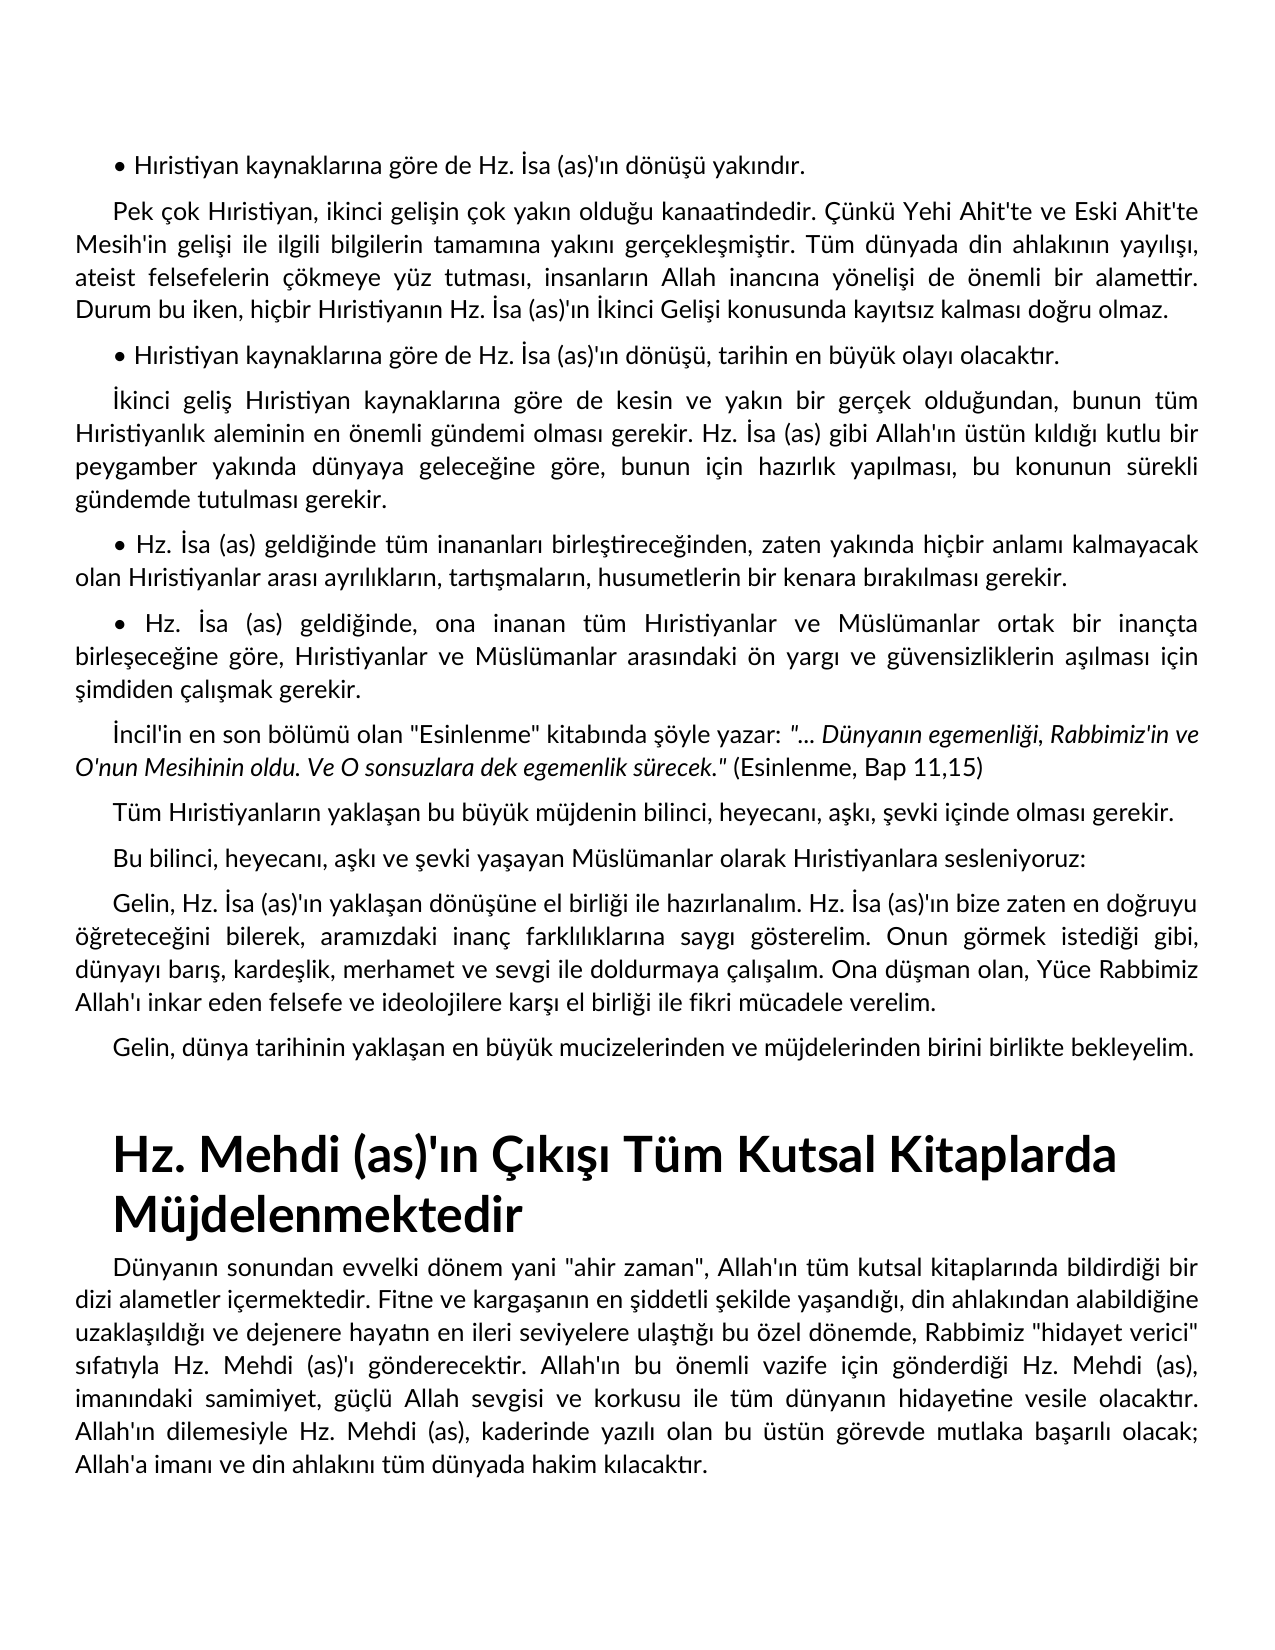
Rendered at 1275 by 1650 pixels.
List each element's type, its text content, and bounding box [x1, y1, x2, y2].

text Tüm Hıristiyanların yaklaşan bu büyük müjdenin bilinci, heyecanı, aşkı, şevki içinde olması gerekir. [75, 797, 1200, 827]
text Dünyanın sonundan evvelki dönem yani "ahir zaman", Allah'ın tüm kutsal kitaplarında bildirdiği bir dizi alametler içermektedir. Fitne ve kargaşanın en şiddetli şekilde yaşandığı, din ahlakından alabildiğine uzaklaşıldığı ve dejenere hayatın en ileri seviyelere ulaştığı bu özel dönemde, Rabbimiz "hidayet verici" sıfatıyla Hz. Mehdi (as)'ı gönderecektir. Allah'ın bu önemli vazife için gönderdiği Hz. Mehdi (as), imanındaki samimiyet, güçlü Allah sevgisi ve korkusu ile tüm dünyanın hidayetine vesile olacaktır. Allah'ın dilemesiyle Hz. Mehdi (as), kaderinde yazılı olan bu üstün görevde mutlaka başarılı olacak; Allah'a imanı ve din ahlakını tüm dünyada hakim kılacaktır. [75, 1251, 1200, 1479]
text • Hıristiyan kaynaklarına göre de Hz. İsa (as)'ın dönüşü yakındır. [75, 150, 1200, 180]
text İkinci geliş Hıristiyan kaynaklarına göre de kesin ve yakın bir gerçek olduğundan, bunun tüm Hıristiyanlık aleminin en önemli gündemi olması gerekir. Hz. İsa (as) gibi Allah'ın üstün kıldığı kutlu bir peygamber yakında dünyaya geleceğine göre, bunun için hazırlık yapılması, bu konunun sürekli gündemde tutulması gerekir. [75, 385, 1200, 514]
text • Hıristiyan kaynaklarına göre de Hz. İsa (as)'ın dönüşü, tarihin en büyük olayı olacaktır. [75, 339, 1200, 369]
text Pek çok Hıristiyan, ikinci gelişin çok yakın olduğu kanaatindedir. Çünkü Yehi Ahit'te ve Eski Ahit'te Mesih'in gelişi ile ilgili bilgilerin tamamına yakını gerçekleşmiştir. Tüm dünyada din ahlakının yayılışı, ateist felsefelerin çökmeye yüz tutması, insanların Allah inancına yönelişi de önemli bir alamettir. Durum bu iken, hiçbir Hıristiyanın Hz. İsa (as)'ın İkinci Gelişi konusunda kayıtsız kalması doğru olmaz. [75, 195, 1200, 324]
text Bu bilinci, heyecanı, aşkı ve şevki yaşayan Müslümanlar olarak Hıristiyanlara sesleniyoruz: [75, 842, 1200, 872]
text Gelin, Hz. İsa (as)'ın yaklaşan dönüşüne el birliği ile hazırlanalım. Hz. İsa (as)'ın bize zaten en doğruyu öğreteceğini bilerek, aramızdaki inanç farklılıklarına saygı gösterelim. Onun görmek istediği gibi, dünyayı barış, kardeşlik, merhamet ve sevgi ile doldurmaya çalışalım. Ona düşman olan, Yüce Rabbimiz Allah'ı inkar eden felsefe ve ideolojilere karşı el birliği ile fikri mücadele verelim. [75, 888, 1200, 1017]
text Gelin, dünya tarihinin yaklaşan en büyük mucizelerinden ve müjdelerinden birini birlikte bekleyelim. [75, 1032, 1200, 1062]
text İncil'in en son bölümü olan "Esinlenme" kitabında şöyle yazar: "... Dünyanın egemenliği, Rabbimiz'in ve O'nun Mesihinin oldu. Ve O sonsuzlara dek egemenlik sürecek." (Esinlenme, Bap 11,15) [75, 719, 1200, 782]
subtitle Hz. Mehdi (as)'ın Çıkışı Tüm Kutsal Kitaplarda Müjdelenmektedir [112, 1123, 1200, 1243]
text • Hz. İsa (as) geldiğinde tüm inananları birleştireceğinden, zaten yakında hiçbir anlamı kalmayacak olan Hıristiyanlar arası ayrılıkların, tartışmaların, husumetlerin bir kenara bırakılması gerekir. [75, 529, 1200, 592]
text • Hz. İsa (as) geldiğinde, ona inanan tüm Hıristiyanlar ve Müslümanlar ortak bir inançta birleşeceğine göre, Hıristiyanlar ve Müslümanlar arasındaki ön yargı ve güvensizliklerin aşılması için şimdiden çalışmak gerekir. [75, 607, 1200, 703]
